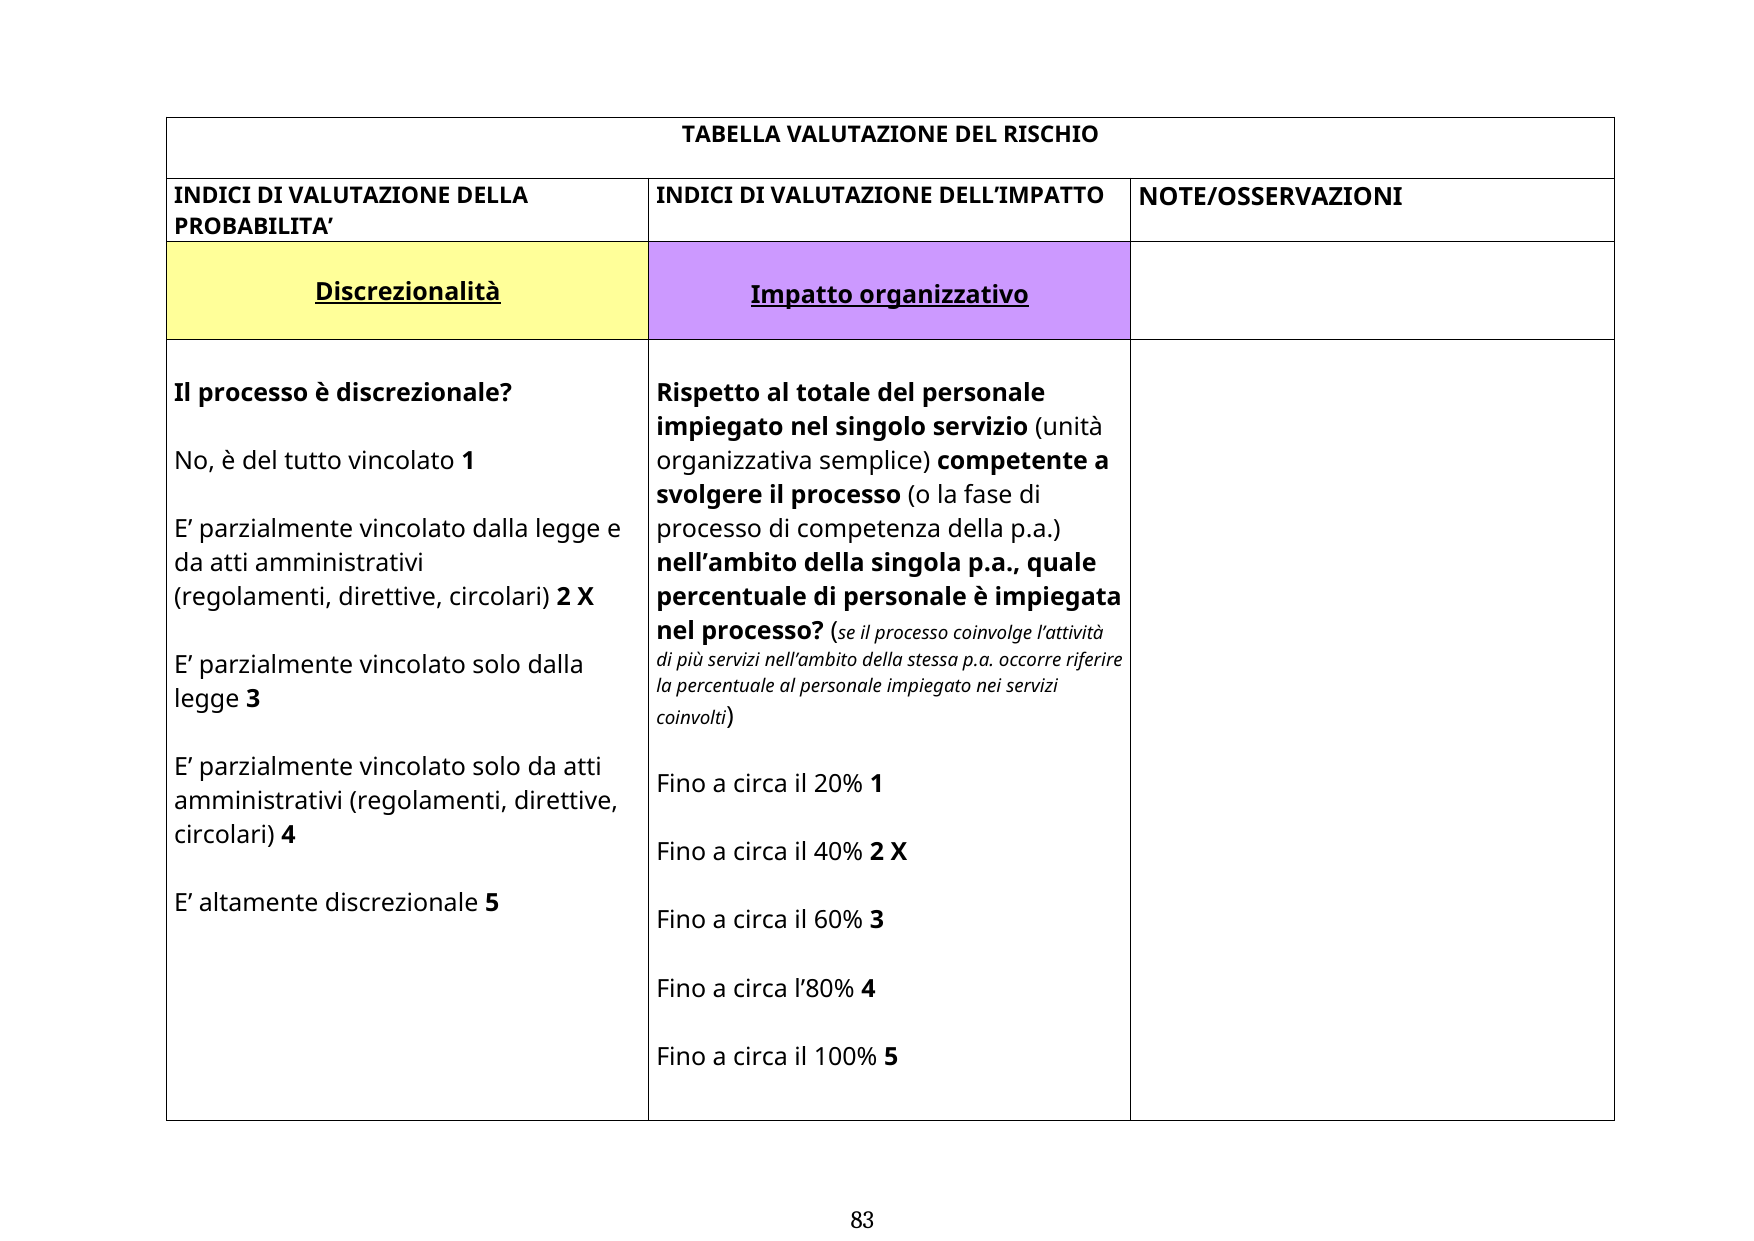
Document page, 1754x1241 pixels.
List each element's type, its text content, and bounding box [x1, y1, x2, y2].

table_header TABELLA VALUTAZIONE DEL RISCHIO [167, 118, 1614, 178]
table_cell NOTE/OSSERVAZIONI [1131, 179, 1614, 241]
table_cell Il processo è discrezionale? No, è del tutto vincolato 1 E’ parzialmente vincolato dalla legge e da atti amministrativi (regolamenti, direttive, circolari) 2 X E’ parzialmente vincolato solo dalla legge 3 E’ parzialmente vincolato solo da atti amministrativi (regolamenti, direttive, circolari) 4 E’ altamente discrezionale 5 [167, 340, 648, 1120]
table_cell INDICI DI VALUTAZIONE DELL’IMPATTO [649, 179, 1130, 241]
table_cell Discrezionalità [167, 242, 648, 339]
table_cell Impatto organizzativo [649, 242, 1130, 339]
table_cell [1131, 242, 1614, 339]
table_cell INDICI DI VALUTAZIONE DELLA PROBABILITA’ [167, 179, 648, 241]
table_cell [1131, 340, 1614, 1120]
table_cell Rispetto al totale del personale impiegato nel singolo servizio (unità organizzativa semplice) competente a svolgere il processo (o la fase di processo di competenza della p.a.) nell’ambito della singola p.a., quale percentuale di personale è impiegata nel processo? (se il processo coinvolge l’attività di più servizi nell’ambito della stessa p.a. occorre riferire la percentuale al personale impiegato nei servizi coinvolti) Fino a circa il 20% 1 Fino a circa il 40% 2 X Fino a circa il 60% 3 Fino a circa l’80% 4 Fino a circa il 100% 5 [649, 340, 1130, 1120]
